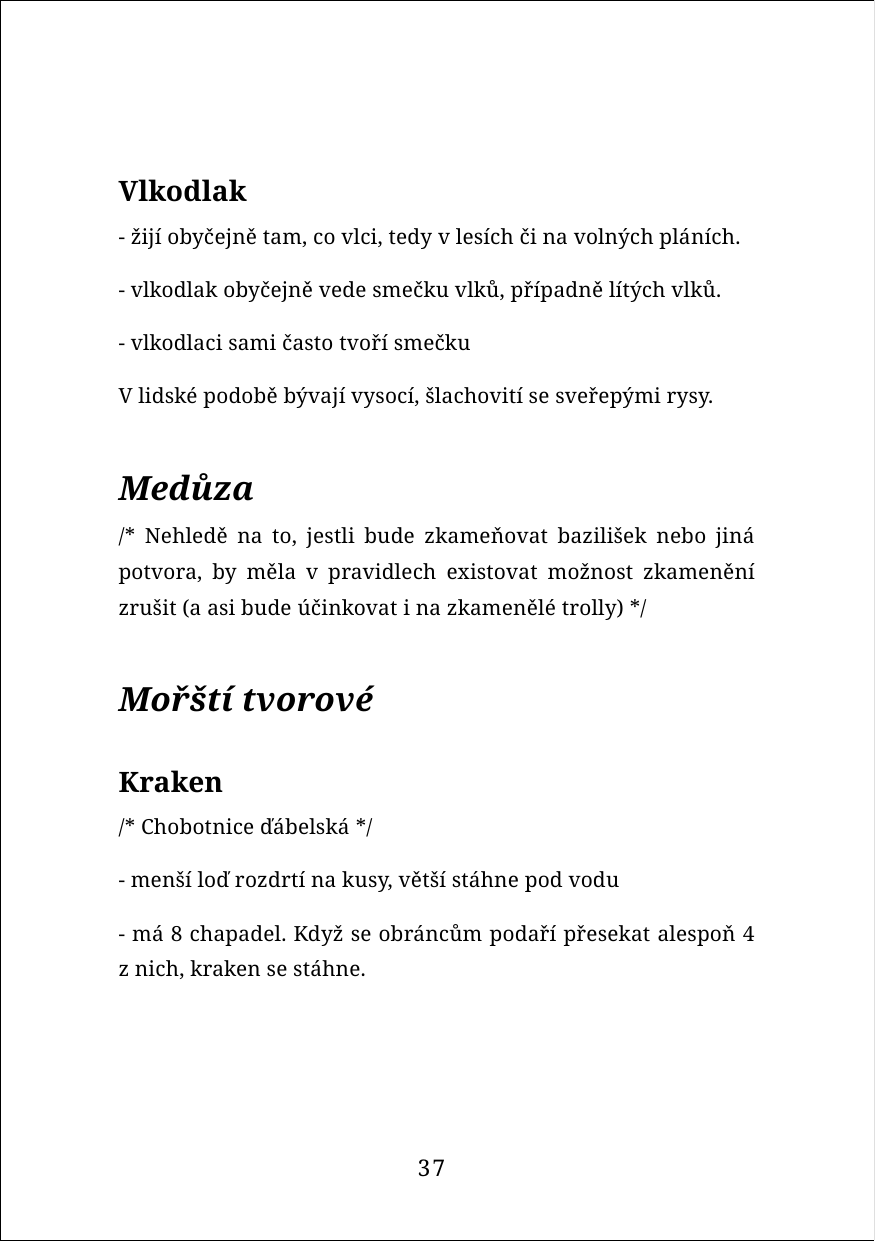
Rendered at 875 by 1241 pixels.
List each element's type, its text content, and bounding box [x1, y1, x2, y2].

text - vlkodlaci sami často tvoří smečku [118, 328, 756, 357]
subtitle Kraken [118, 762, 756, 801]
text - menší loď rozdrtí na kusy, větší stáhne pod vodu [118, 866, 756, 894]
subtitle Vlkodlak [118, 172, 756, 210]
subtitle Medůza [118, 464, 756, 510]
text /* Nehledě na to, jestli bude zkameňovat bazilišek nebo jiná potvora, by měla v pravidlech existovat možnost zkamenění zrušit (a asi bude účinkovat i na zkamenělé trolly) */ [118, 522, 756, 621]
text /* Chobotnice ďábelská */ [118, 812, 756, 841]
text - má 8 chapadel. Když se obráncům podaří přesekat alespoň 4 z nich, kraken se stáhne. [118, 919, 756, 983]
subtitle Mořští tvorové [118, 675, 756, 721]
text V lidské podobě bývají vysocí, šlachovití se sveřepými rysy. [118, 382, 756, 410]
text - vlkodlak obyčejně vede smečku vlků, případně lítých vlků. [118, 275, 756, 303]
text - žijí obyčejně tam, co vlci, tedy v lesích či na volných pláních. [118, 222, 756, 250]
